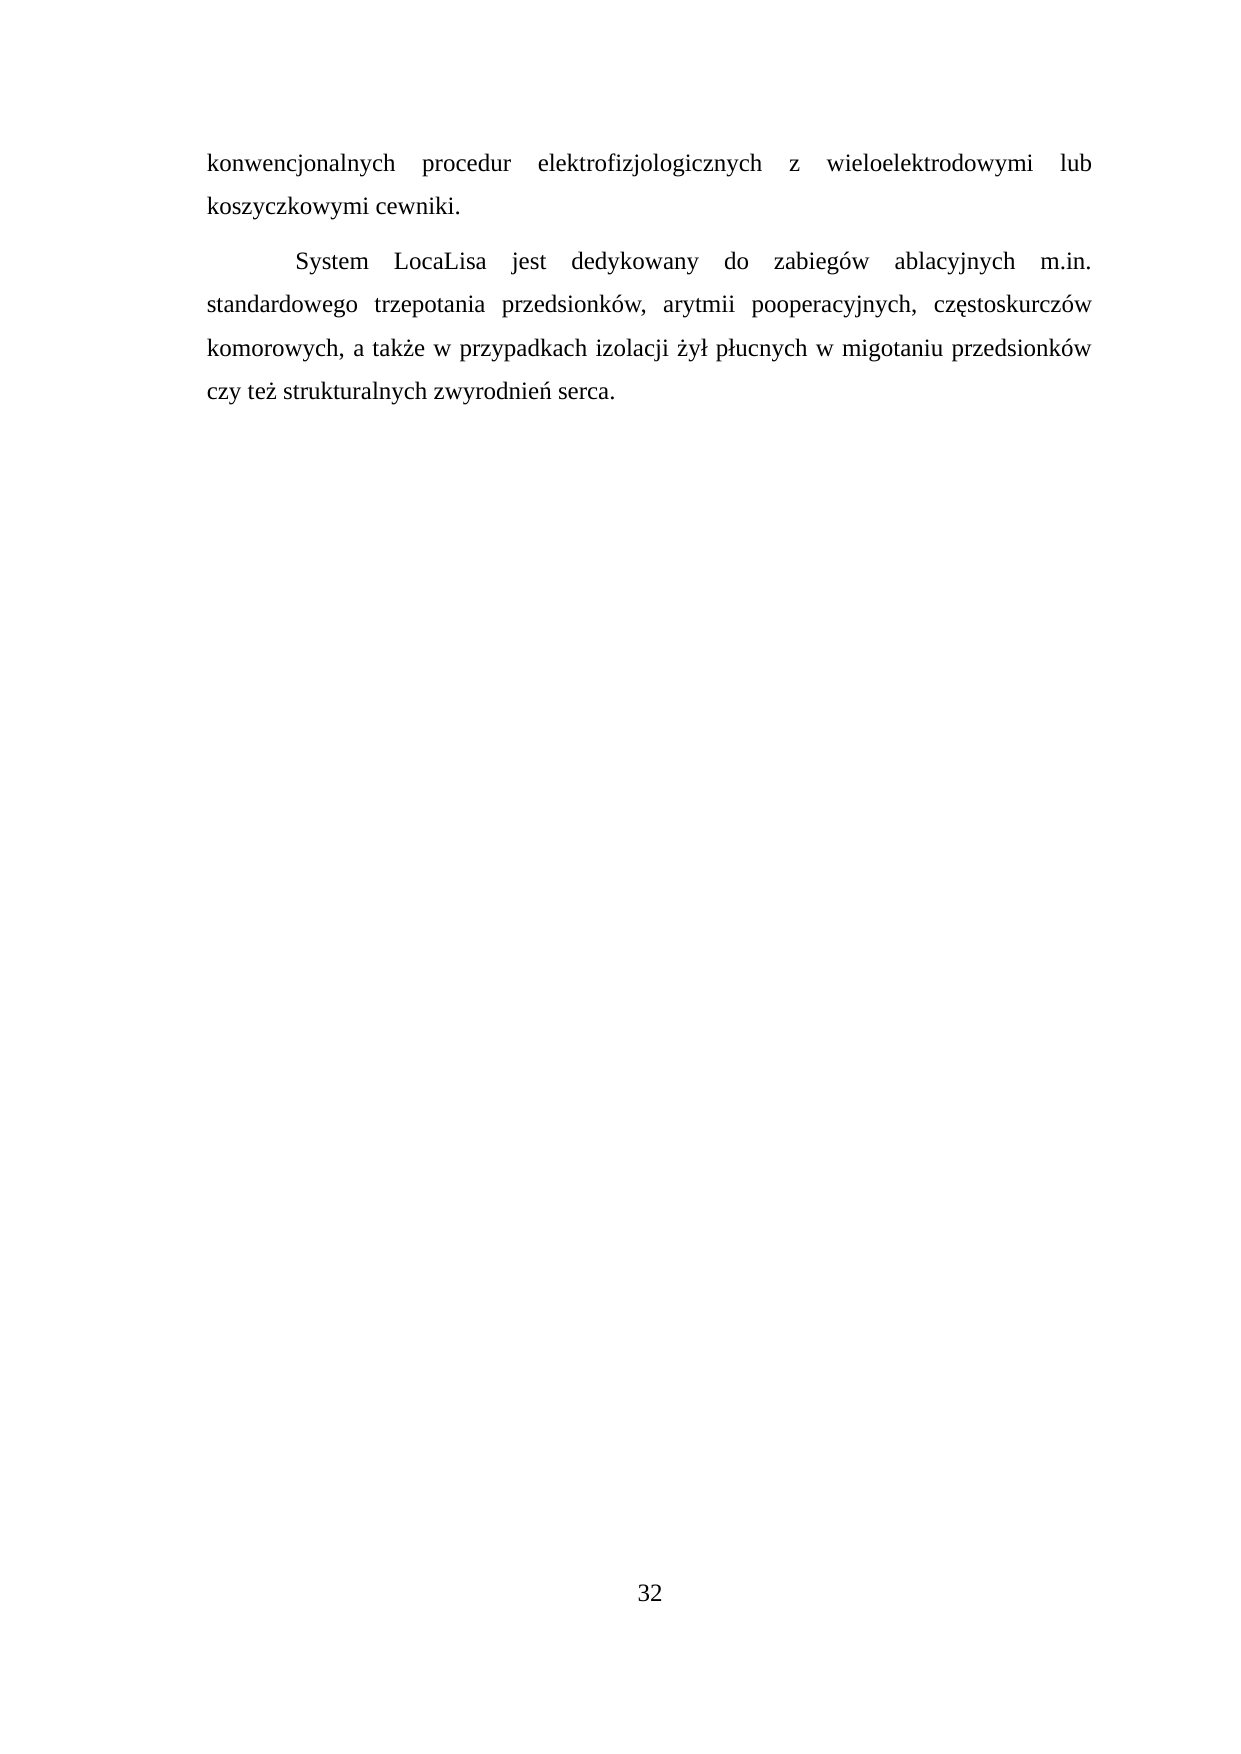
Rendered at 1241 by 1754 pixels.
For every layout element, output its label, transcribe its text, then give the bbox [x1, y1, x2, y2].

text System LocaLisa jest dedykowany do zabiegów ablacyjnych m.in. standardowego trzepotania przedsionków, arytmii pooperacyjnych, częstoskurczów komorowych, a także w przypadkach izolacji żył płucnych w migotaniu przedsionków czy też strukturalnych zwyrodnień serca. [207, 246, 1093, 404]
text konwencjonalnych procedur elektrofizjologicznych z wieloelektrodowymi lub koszyczkowymi cewniki. [207, 148, 1093, 219]
